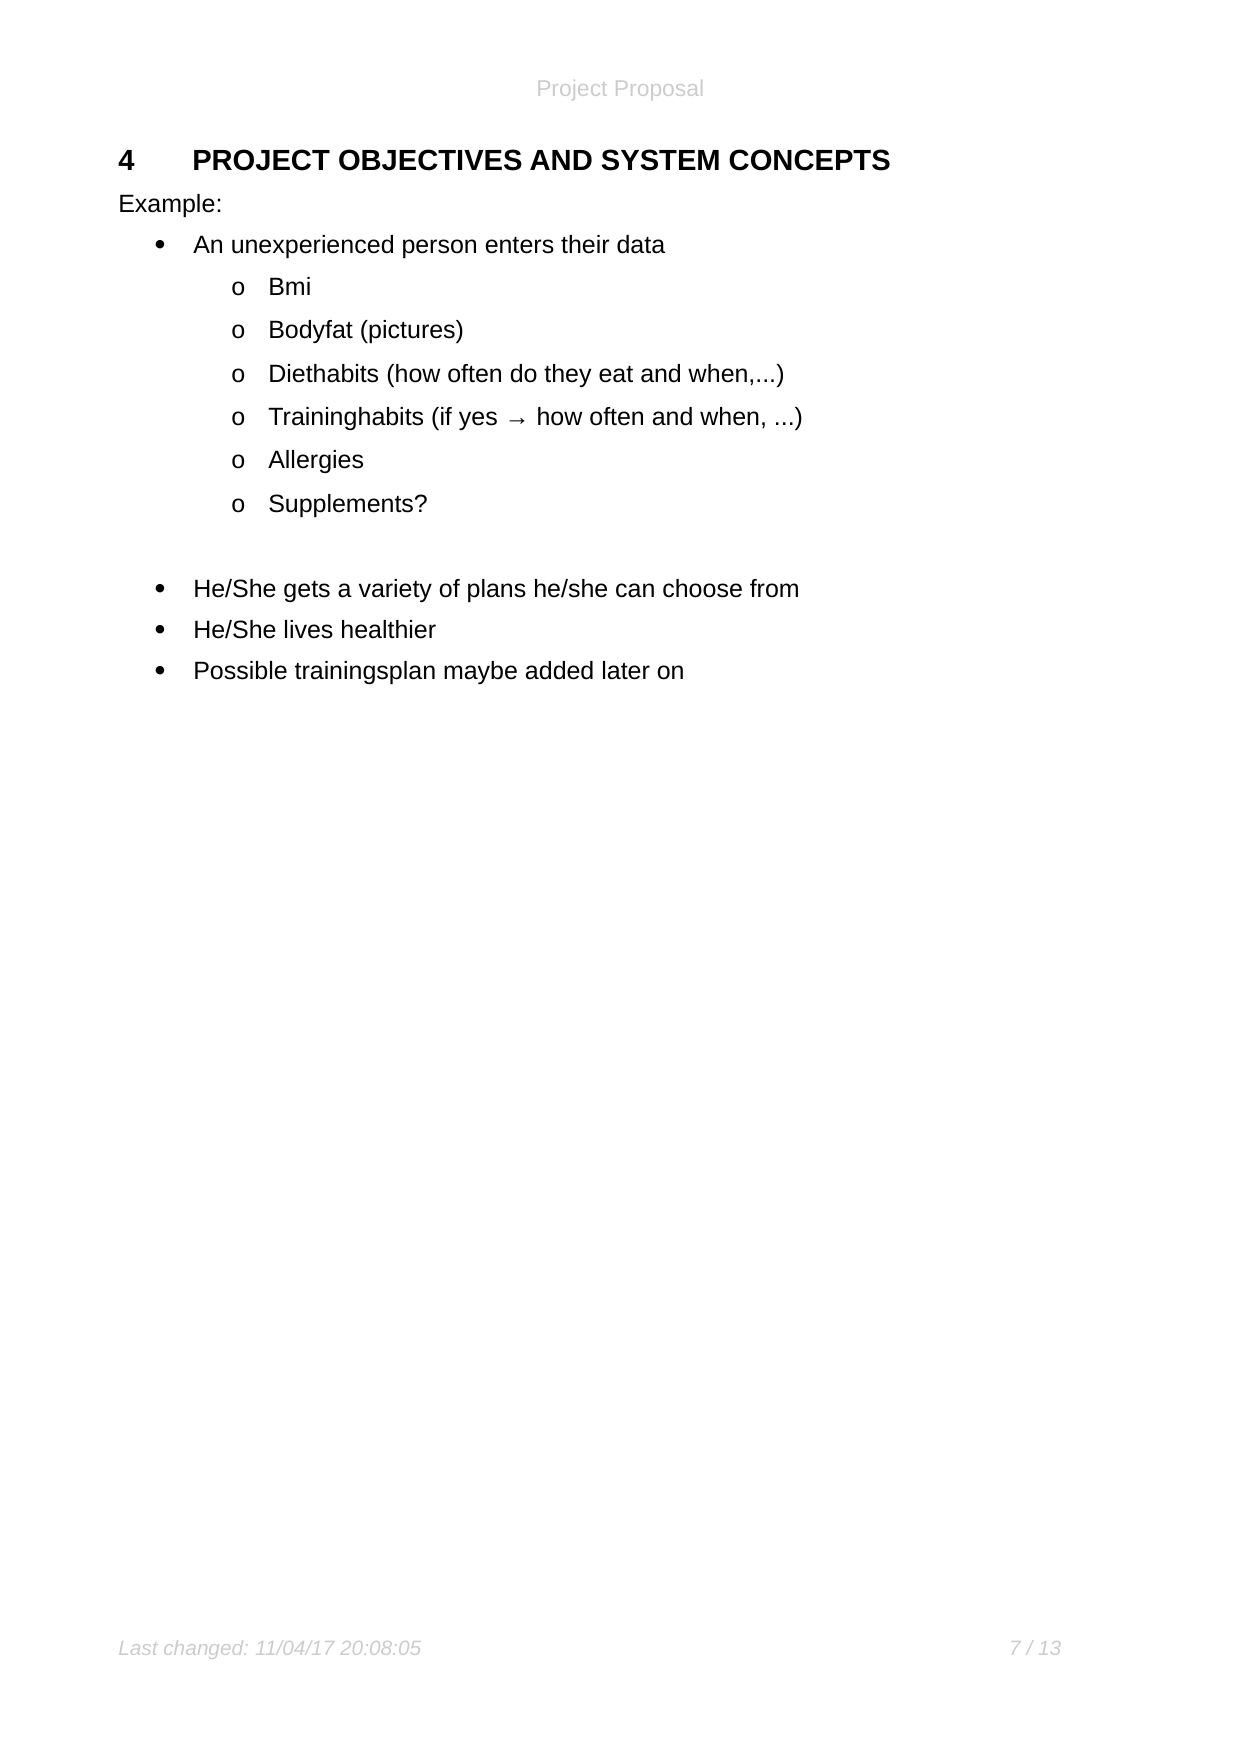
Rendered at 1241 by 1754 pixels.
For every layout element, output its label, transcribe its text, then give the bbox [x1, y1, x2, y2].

list He/She lives healthier [156, 615, 1122, 644]
text Example: [118, 189, 1122, 218]
list Diethabits (how often do they eat and when,...) [231, 359, 1122, 389]
list Bmi [231, 272, 1122, 303]
list He/She gets a variety of plans he/she can choose from [156, 574, 1122, 602]
list Traininghabits (if yes → how often and when, ...) [231, 402, 1122, 433]
subtitle Project Objectives and System Concepts [118, 143, 1122, 177]
list Possible trainingsplan maybe added later on [156, 656, 1122, 685]
list Bodyfat (pictures) [231, 315, 1122, 346]
list Supplements? [231, 489, 1122, 520]
list An unexperienced person enters their data [156, 230, 1122, 259]
list Allergies [231, 446, 1122, 476]
